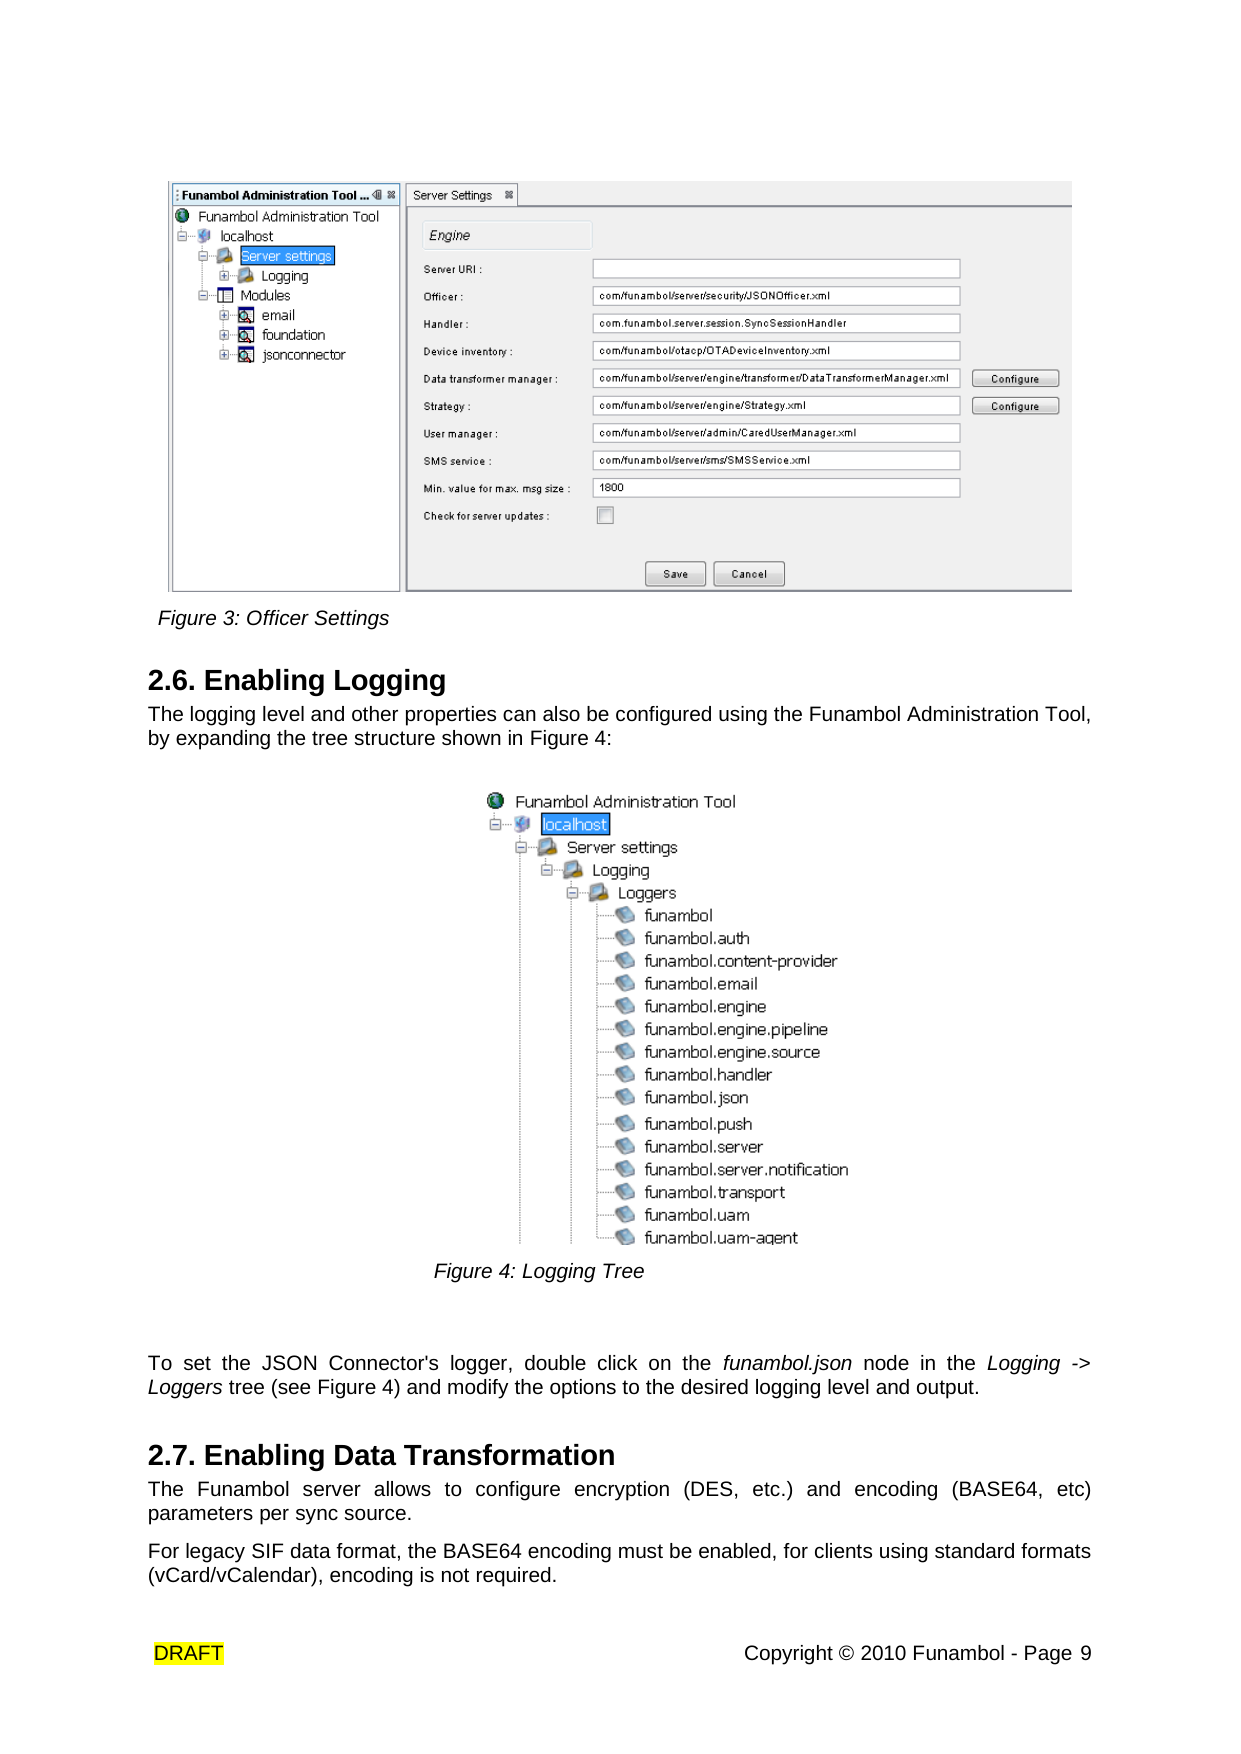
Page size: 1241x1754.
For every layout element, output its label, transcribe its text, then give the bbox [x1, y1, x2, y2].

subtitle Enabling Logging [148, 592, 1093, 697]
text The logging level and other properties can also be configured using the Funambol Administration Tool, by expanding the tree structure shown in Figure 4: [148, 703, 1093, 750]
text To set the JSON Connector's logger, double click on the funambol.json node in the Logging -> Loggers tree (see Figure 4) and modify the options to the desired logging level and output. [148, 1352, 1093, 1399]
text Figure 3: Officer Settings [158, 167, 1082, 630]
picture [486, 791, 853, 1245]
text For legacy SIF data format, the BASE64 encoding must be enabled, for clients using standard formats (vCard/vCalendar), encoding is not required. [148, 1539, 1093, 1587]
text The Funambol server allows to configure encryption (DES, etc.) and encoding (BASE64, etc) parameters per sync source. [148, 1477, 1093, 1524]
picture [168, 181, 1072, 592]
subtitle Enabling Data Transformation [148, 1439, 1093, 1471]
subtitle [158, 154, 1082, 167]
text Figure 4: Logging Tree [433, 1245, 918, 1283]
